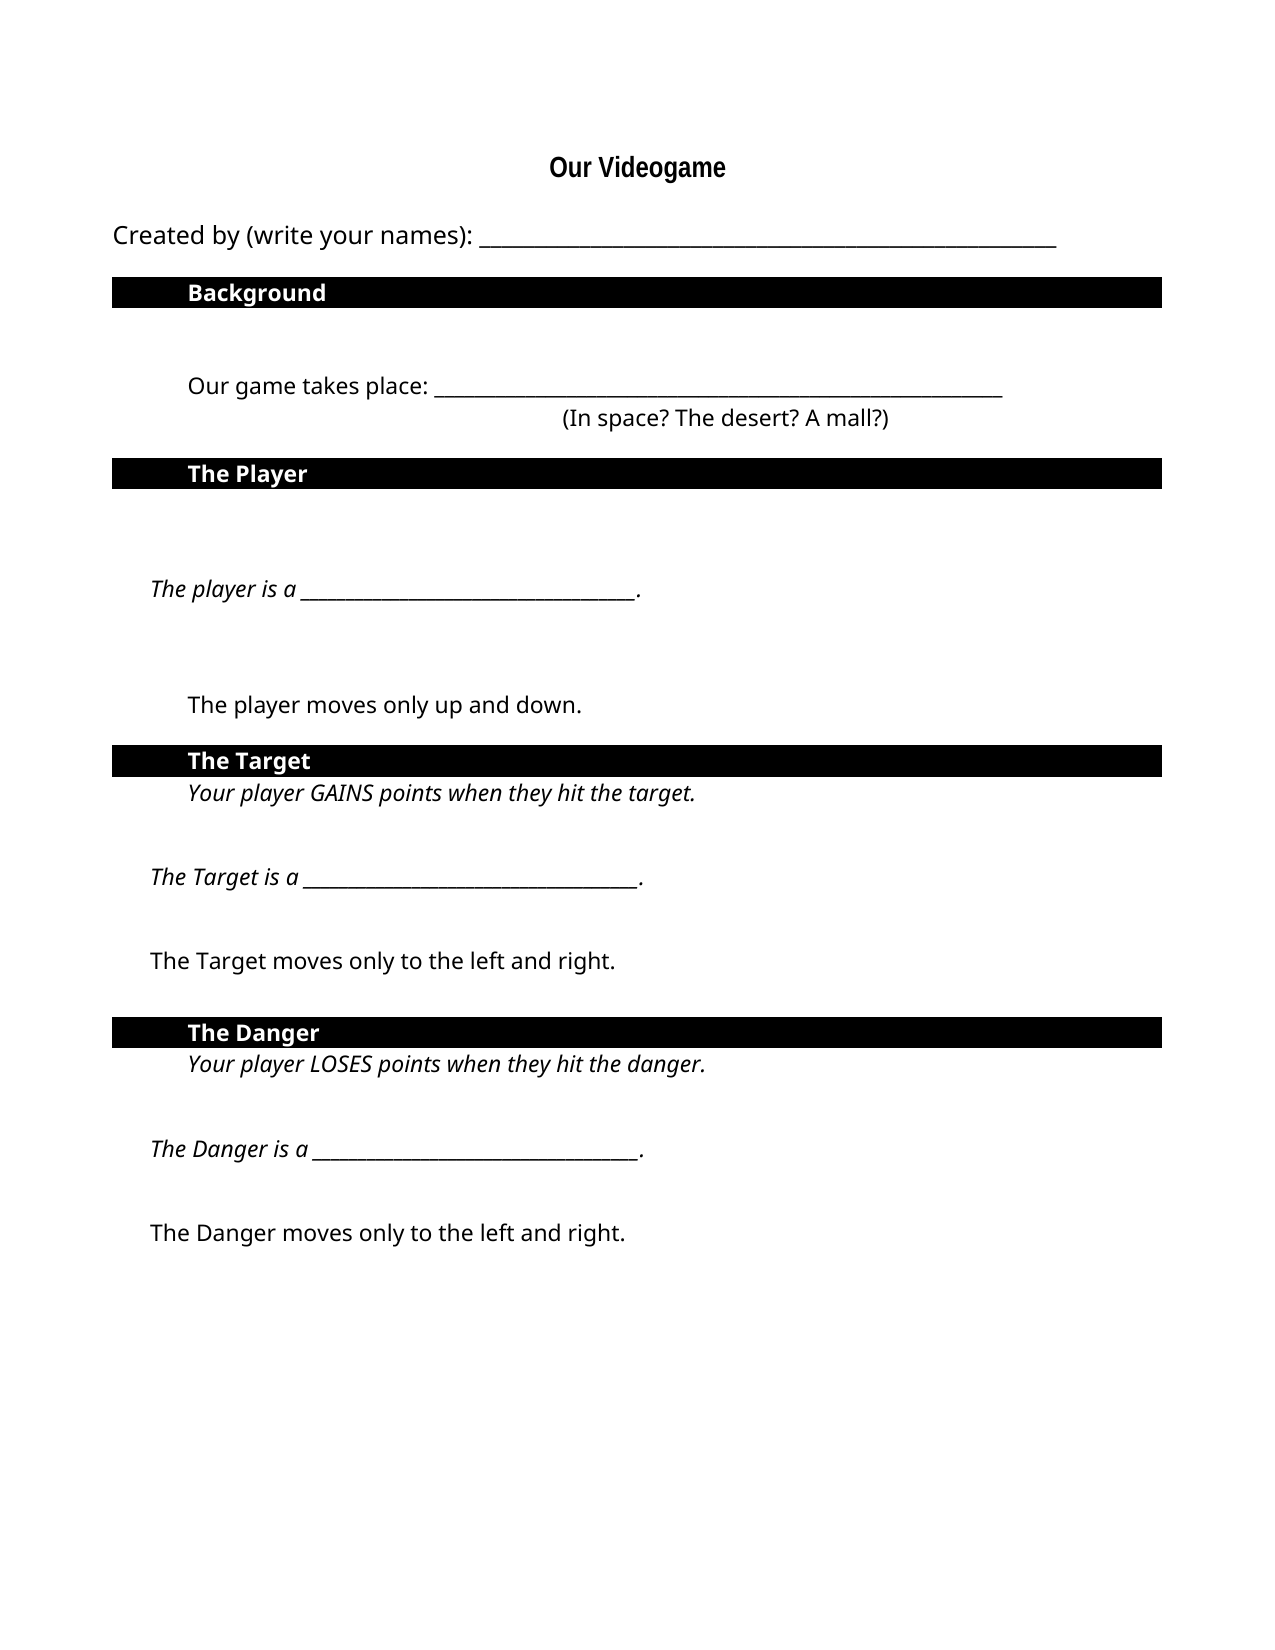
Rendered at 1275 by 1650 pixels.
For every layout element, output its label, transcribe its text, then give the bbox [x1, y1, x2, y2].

subtitle The Danger [112, 1017, 1162, 1048]
list The player is a _____________________________________. [112, 573, 1162, 605]
list Your player LOSES points when they hit the danger. [150, 1048, 1162, 1080]
list The Target is a _____________________________________. [112, 861, 1162, 892]
list Our game takes place: ________________________________________________________ [150, 370, 1162, 402]
list The Danger is a ____________________________________. [112, 1133, 1162, 1164]
list Your player GAINS points when they hit the target. [150, 777, 1162, 808]
text The Target moves only to the left and right. [150, 945, 1162, 977]
subtitle Our Videogame [112, 150, 1162, 183]
subtitle The Player [112, 458, 1162, 489]
list The player moves only up and down. [150, 658, 1162, 720]
subtitle Background [112, 277, 1162, 308]
text Created by (write your names): ____________________________________________________ [112, 217, 1162, 252]
subtitle The Target [112, 745, 1162, 777]
list (In space? The desert? A mall?) [150, 402, 1162, 433]
list The Danger moves only to the left and right. [112, 1217, 1162, 1248]
